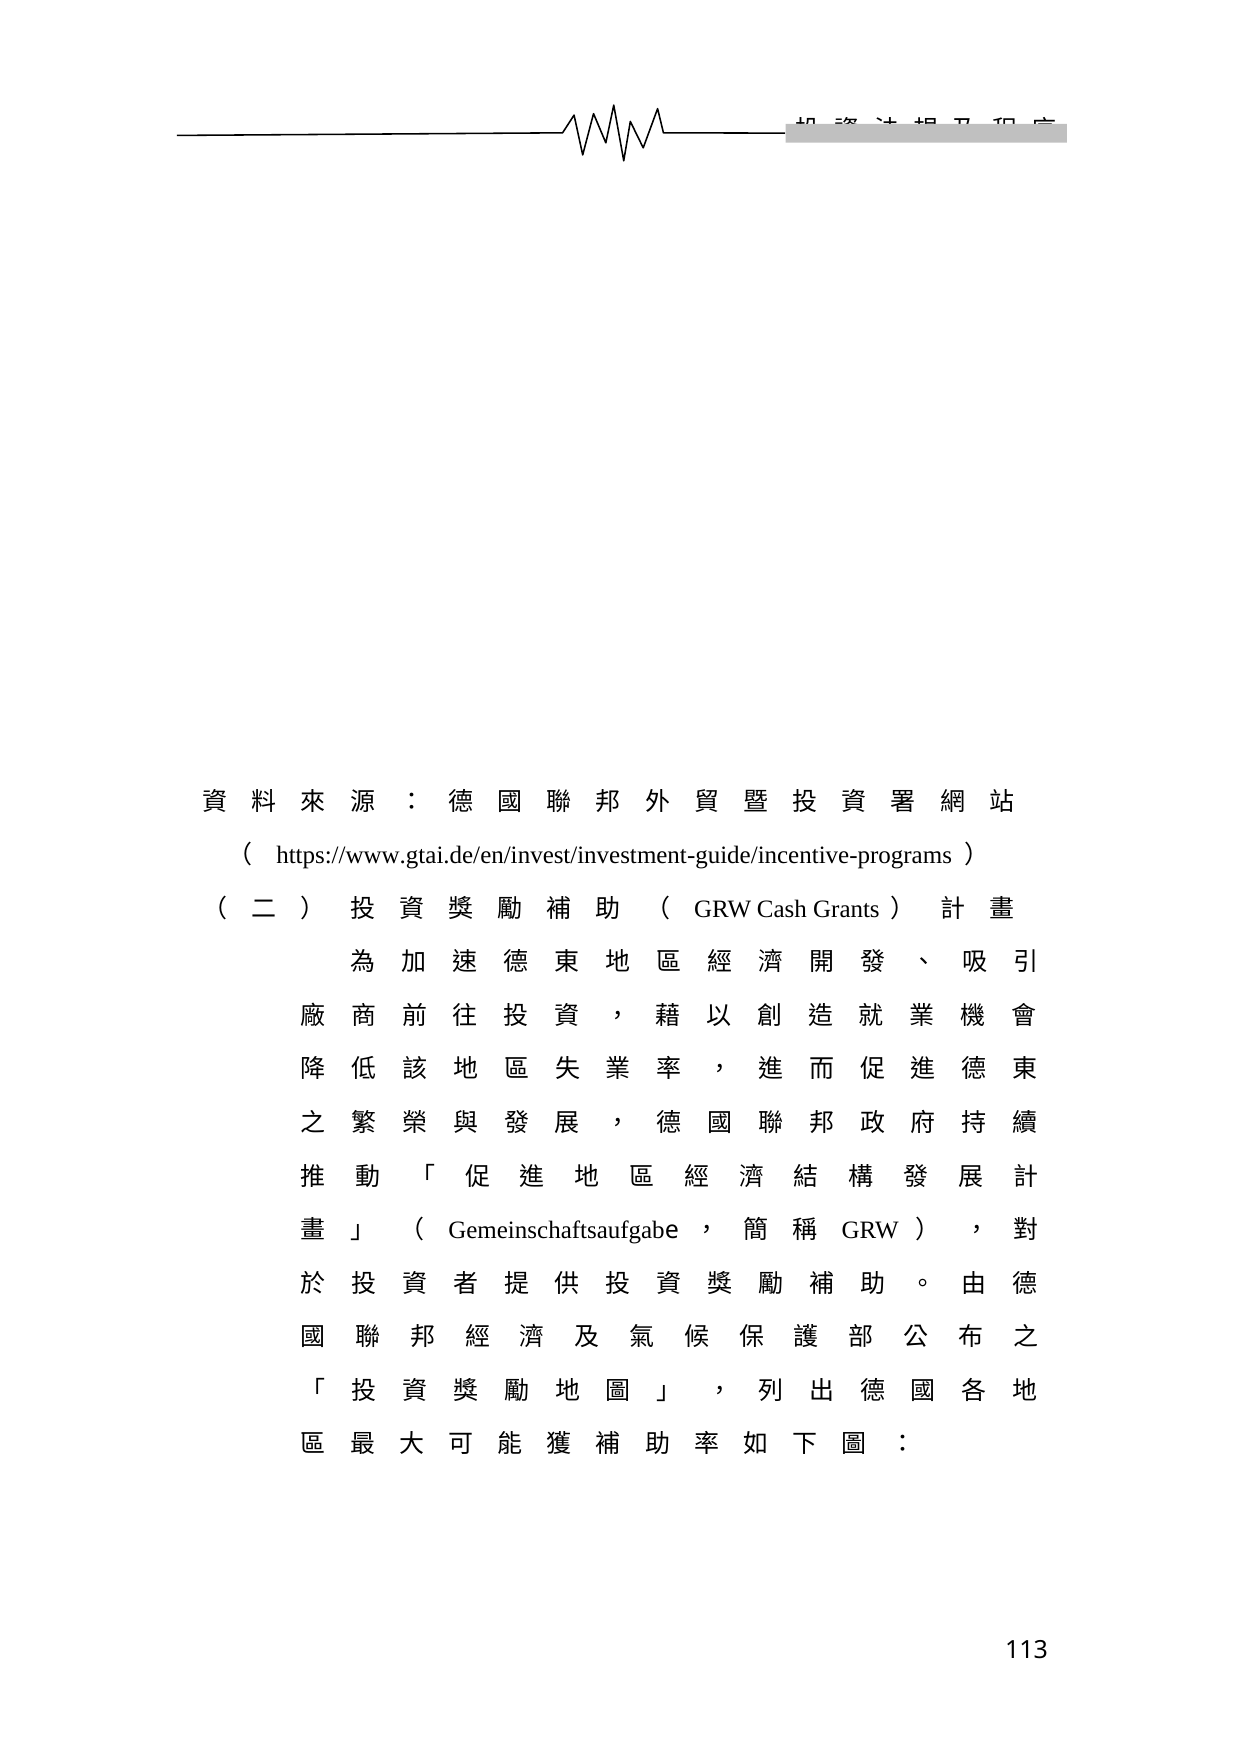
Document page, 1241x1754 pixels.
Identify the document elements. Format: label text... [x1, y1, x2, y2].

text （二）投資獎勵補助（GRW Cash Grants）計畫 [202, 880, 1063, 933]
text （https://www.gtai.de/en/invest/investment-guide/incentive-programs） [178, 826, 1063, 880]
text 為加速德東地區經濟開發、吸引廠商前往投資，藉以創造就業機會，降低該地區失業率，進而促進德東之繁榮與發展，德國聯邦政府持續推動「促進地區經濟結構發展計畫」（Gemeinschaftsaufgabe，簡稱GRW），對於投資者提供投資獎勵補助。由德國聯邦經濟及氣候保護部公布之「投資獎勵地圖」，列出德國各地區最大可能獲補助率如下圖： [276, 933, 1063, 1469]
text 資料來源：德國聯邦外貿暨投資署網站 [178, 773, 1063, 826]
